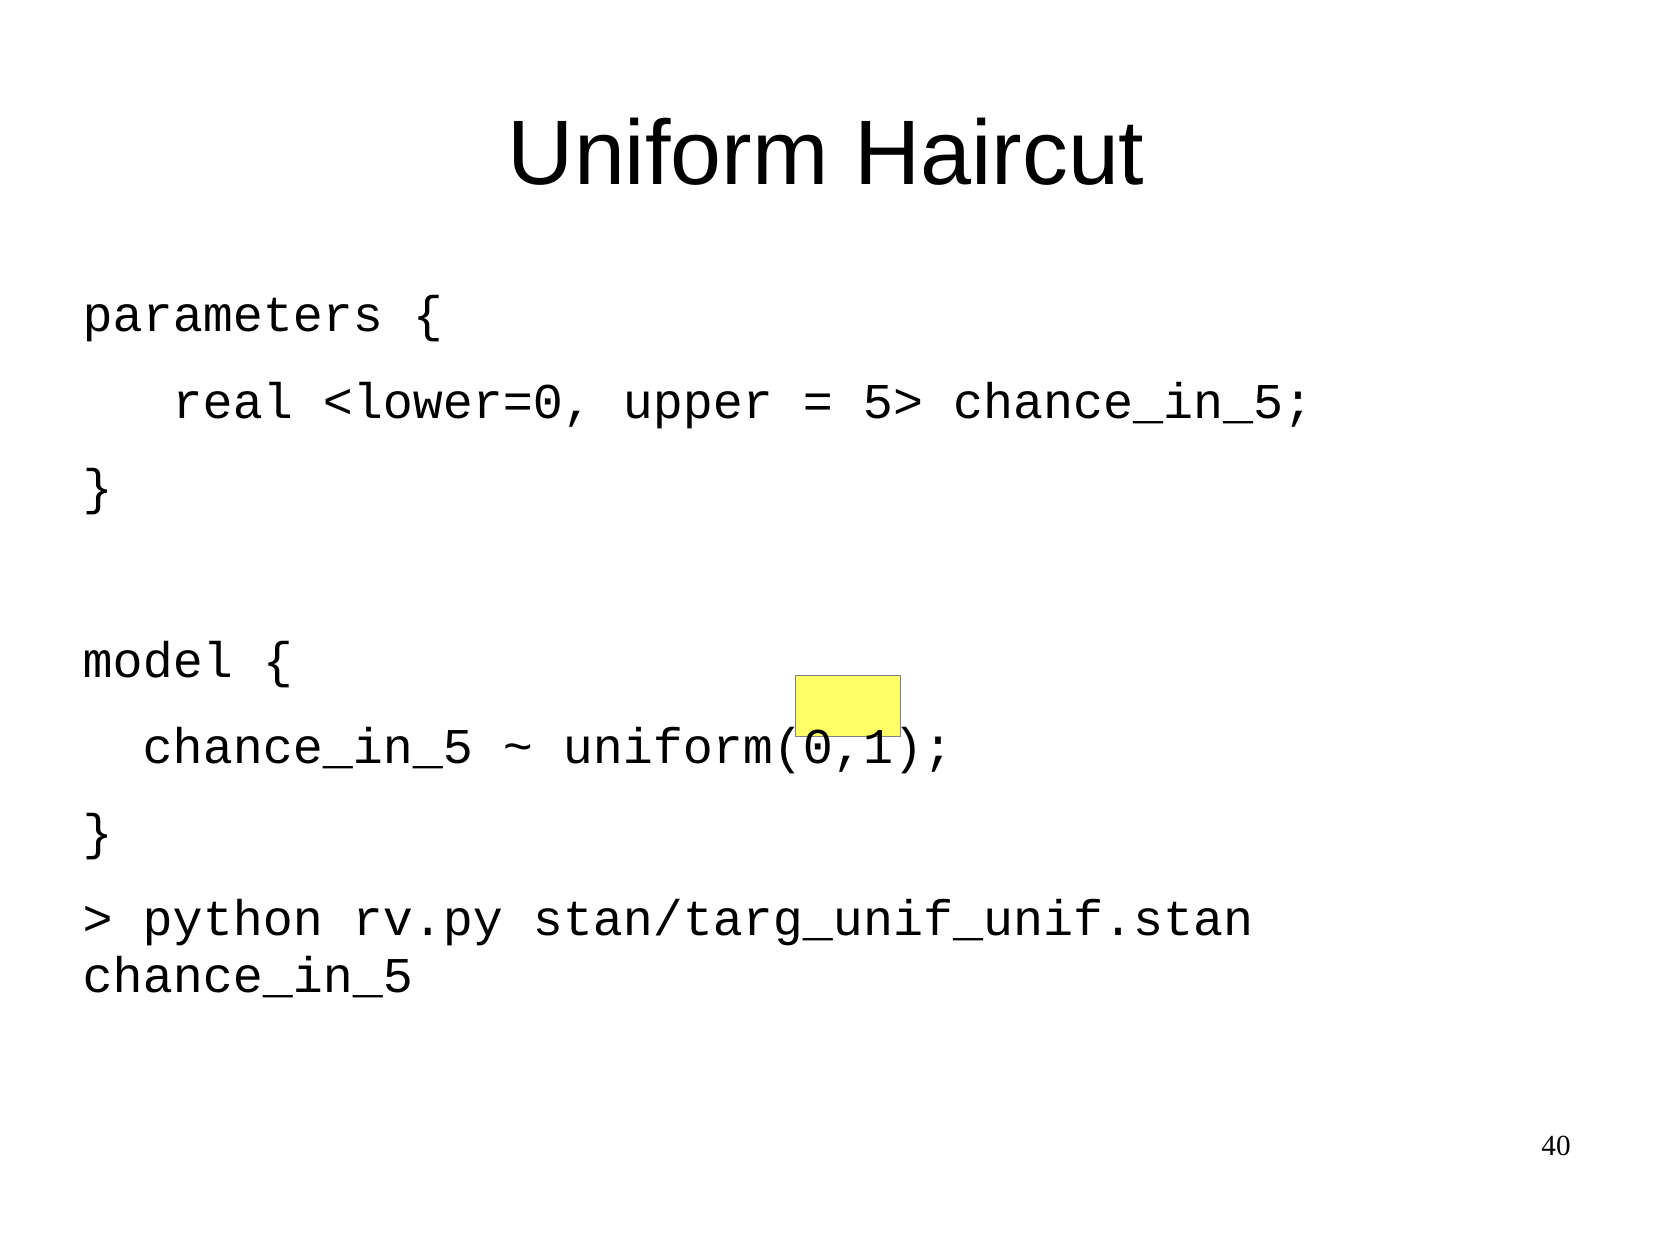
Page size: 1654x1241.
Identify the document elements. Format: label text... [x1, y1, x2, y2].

list parameters { real <lower=0, upper = 5> chance_in_5; } model { chance_in_5 ~ uniform(0,1); } > python rv.py stan/targ_unif_unif.stan chance_in_5 [82, 290, 1571, 1109]
title Uniform Haircut [82, 49, 1571, 257]
